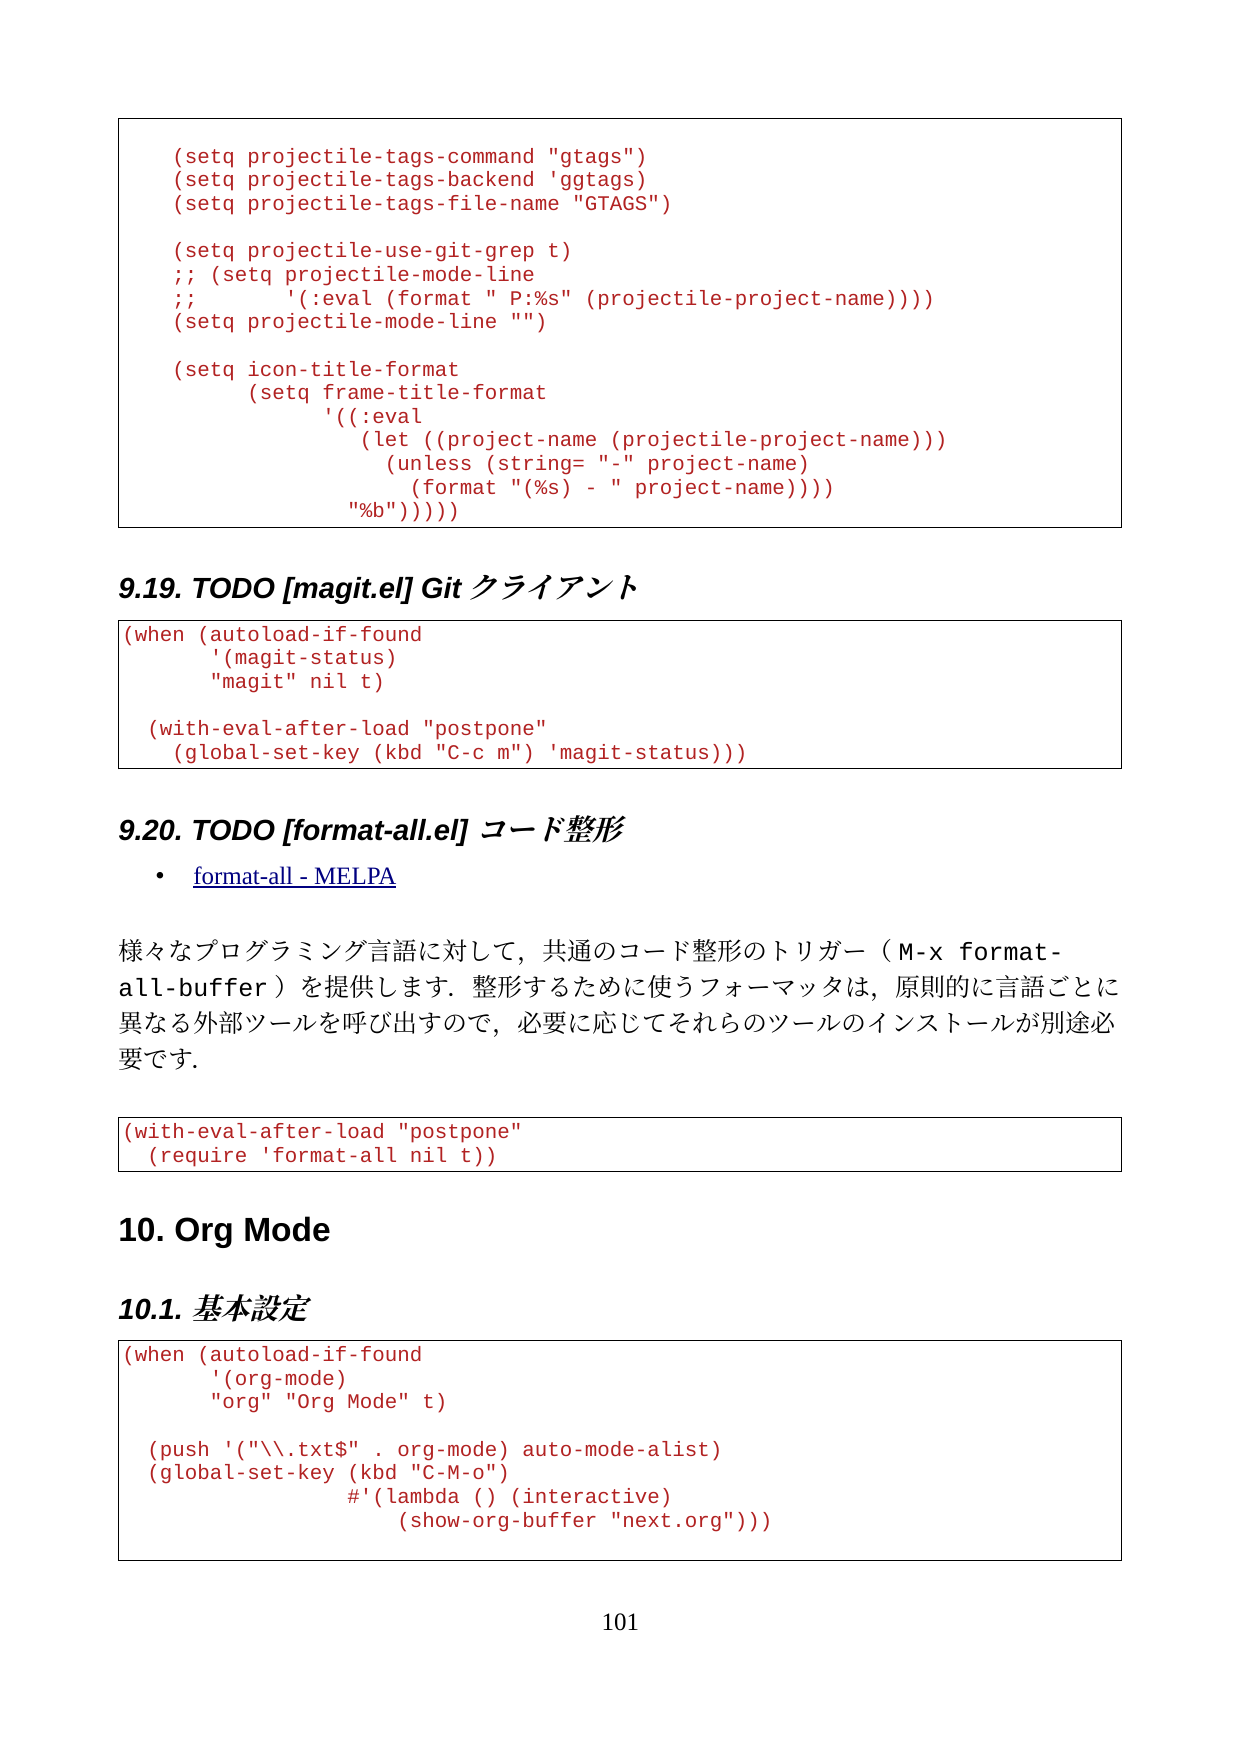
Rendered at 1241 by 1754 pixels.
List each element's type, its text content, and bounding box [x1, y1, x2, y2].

text '(org-mode) [119, 1364, 1121, 1387]
text '(magit-status) [119, 643, 1121, 667]
subtitle TODO [format-all.el] コード整形 [118, 807, 1122, 849]
text (setq projectile-tags-command "gtags") [119, 142, 1121, 165]
list format-all - MELPA [156, 861, 1122, 919]
text (when (autoload-if-found [119, 621, 1121, 643]
text (unless (string= "-" project-name) [119, 449, 1121, 473]
text 様々なプログラミング言語に対して，共通のコード整形のトリガー（ M-x format-all-buffer ）を提供します．整形するために使うフォーマッタは，原則的に言語ごとに異なる外部ツールを呼び出すので，必要に応じてそれらのツールのインストールが別途必要です． [118, 931, 1122, 1104]
subtitle TODO [magit.el] Gitクライアント [118, 565, 1122, 607]
text ;; (setq projectile-mode-line [119, 260, 1121, 284]
text (setq icon-title-format [119, 354, 1121, 378]
text (setq projectile-mode-line "") [119, 307, 1121, 331]
text (with-eval-after-load "postpone" [119, 714, 1121, 738]
subtitle 基本設定 [118, 1286, 1122, 1328]
text (setq projectile-use-git-grep t) [119, 236, 1121, 260]
text (push '("\\.txt$" . org-mode) auto-mode-alist) [119, 1435, 1121, 1458]
text (let ((project-name (projectile-project-name))) [119, 426, 1121, 449]
text (with-eval-after-load "postpone" [119, 1118, 1121, 1141]
text (setq projectile-tags-backend 'ggtags) [119, 165, 1121, 189]
text (global-set-key (kbd "C-c m") 'magit-status))) [119, 738, 1121, 768]
text "magit" nil t) [119, 667, 1121, 691]
text "%b"))))) [119, 496, 1121, 527]
text "org" "Org Mode" t) [119, 1387, 1121, 1411]
text '((:eval [119, 402, 1121, 426]
text ;; '(:eval (format " P:%s" (projectile-project-name)))) [119, 284, 1121, 307]
text (setq frame-title-format [119, 378, 1121, 402]
text (when (autoload-if-found [119, 1341, 1121, 1364]
text (global-set-key (kbd "C-M-o") [119, 1458, 1121, 1482]
text #'(lambda () (interactive) [119, 1482, 1121, 1506]
text (show-org-buffer "next.org"))) [119, 1506, 1121, 1529]
text (require 'format-all nil t)) [119, 1141, 1121, 1171]
text (format "(%s) - " project-name)))) [119, 473, 1121, 496]
subtitle Org Mode [118, 1209, 1122, 1248]
text (setq projectile-tags-file-name "GTAGS") [119, 189, 1121, 213]
